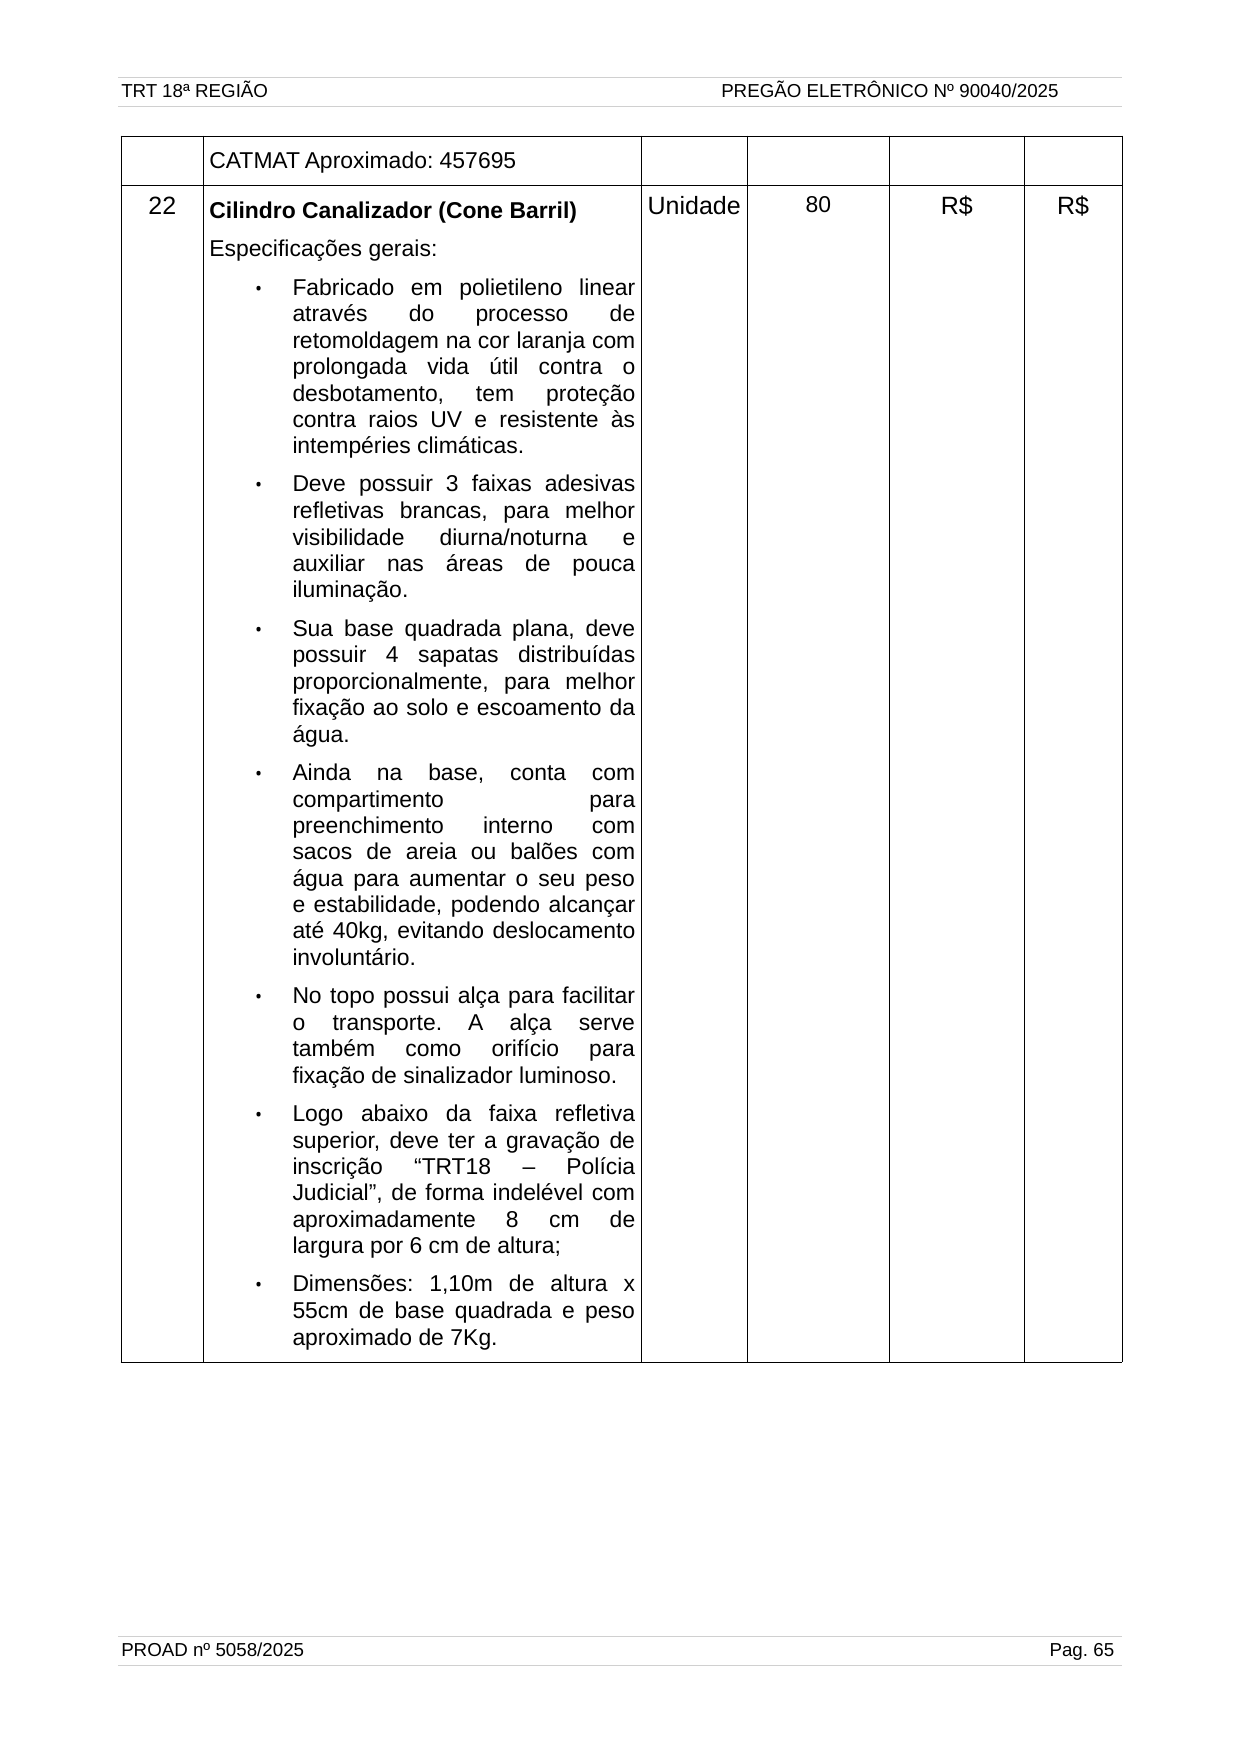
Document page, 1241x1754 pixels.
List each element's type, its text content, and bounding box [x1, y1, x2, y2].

table_cell [890, 137, 1024, 185]
table_cell R$ [1025, 186, 1122, 1362]
table_cell CATMAT Aproximado: 457695 [204, 137, 641, 185]
table_cell 80 [748, 186, 889, 1362]
table_cell [1025, 137, 1122, 185]
table_cell 22 [122, 186, 203, 1362]
table_cell [642, 137, 747, 185]
table_cell Unidade [642, 186, 747, 1362]
table_cell [122, 137, 203, 185]
table_cell Cilindro Canalizador (Cone Barril) Especificações gerais: Fabricado em polietileno linear através do processo de retomoldagem na cor laranja com prolongada vida útil contra o desbotamento, tem proteção contra raios UV e resistente às intempéries climáticas. Deve possuir 3 faixas adesivas refletivas brancas, para melhor visibilidade diurna/noturna e auxiliar nas áreas de pouca iluminação. Sua base quadrada plana, deve possuir 4 sapatas distribuídas proporcionalmente, para melhor fixação ao solo e escoamento da água. Ainda na base, conta com compartimento para preenchimento interno com sacos de areia ou balões com água para aumentar o seu peso e estabilidade, podendo alcançar até 40kg, evitando deslocamento involuntário. No topo possui alça para facilitar o transporte. A alça serve também como orifício para fixação de sinalizador luminoso. Logo abaixo da faixa refletiva superior, deve ter a gravação de inscrição “TRT18 – Polícia Judicial”, de forma indelével com aproximadamente 8 cm de largura por 6 cm de altura; Dimensões: 1,10m de altura x 55cm de base quadrada e peso aproximado de 7Kg. [204, 186, 641, 1362]
table_cell R$ [890, 186, 1024, 1362]
table_cell [748, 137, 889, 185]
